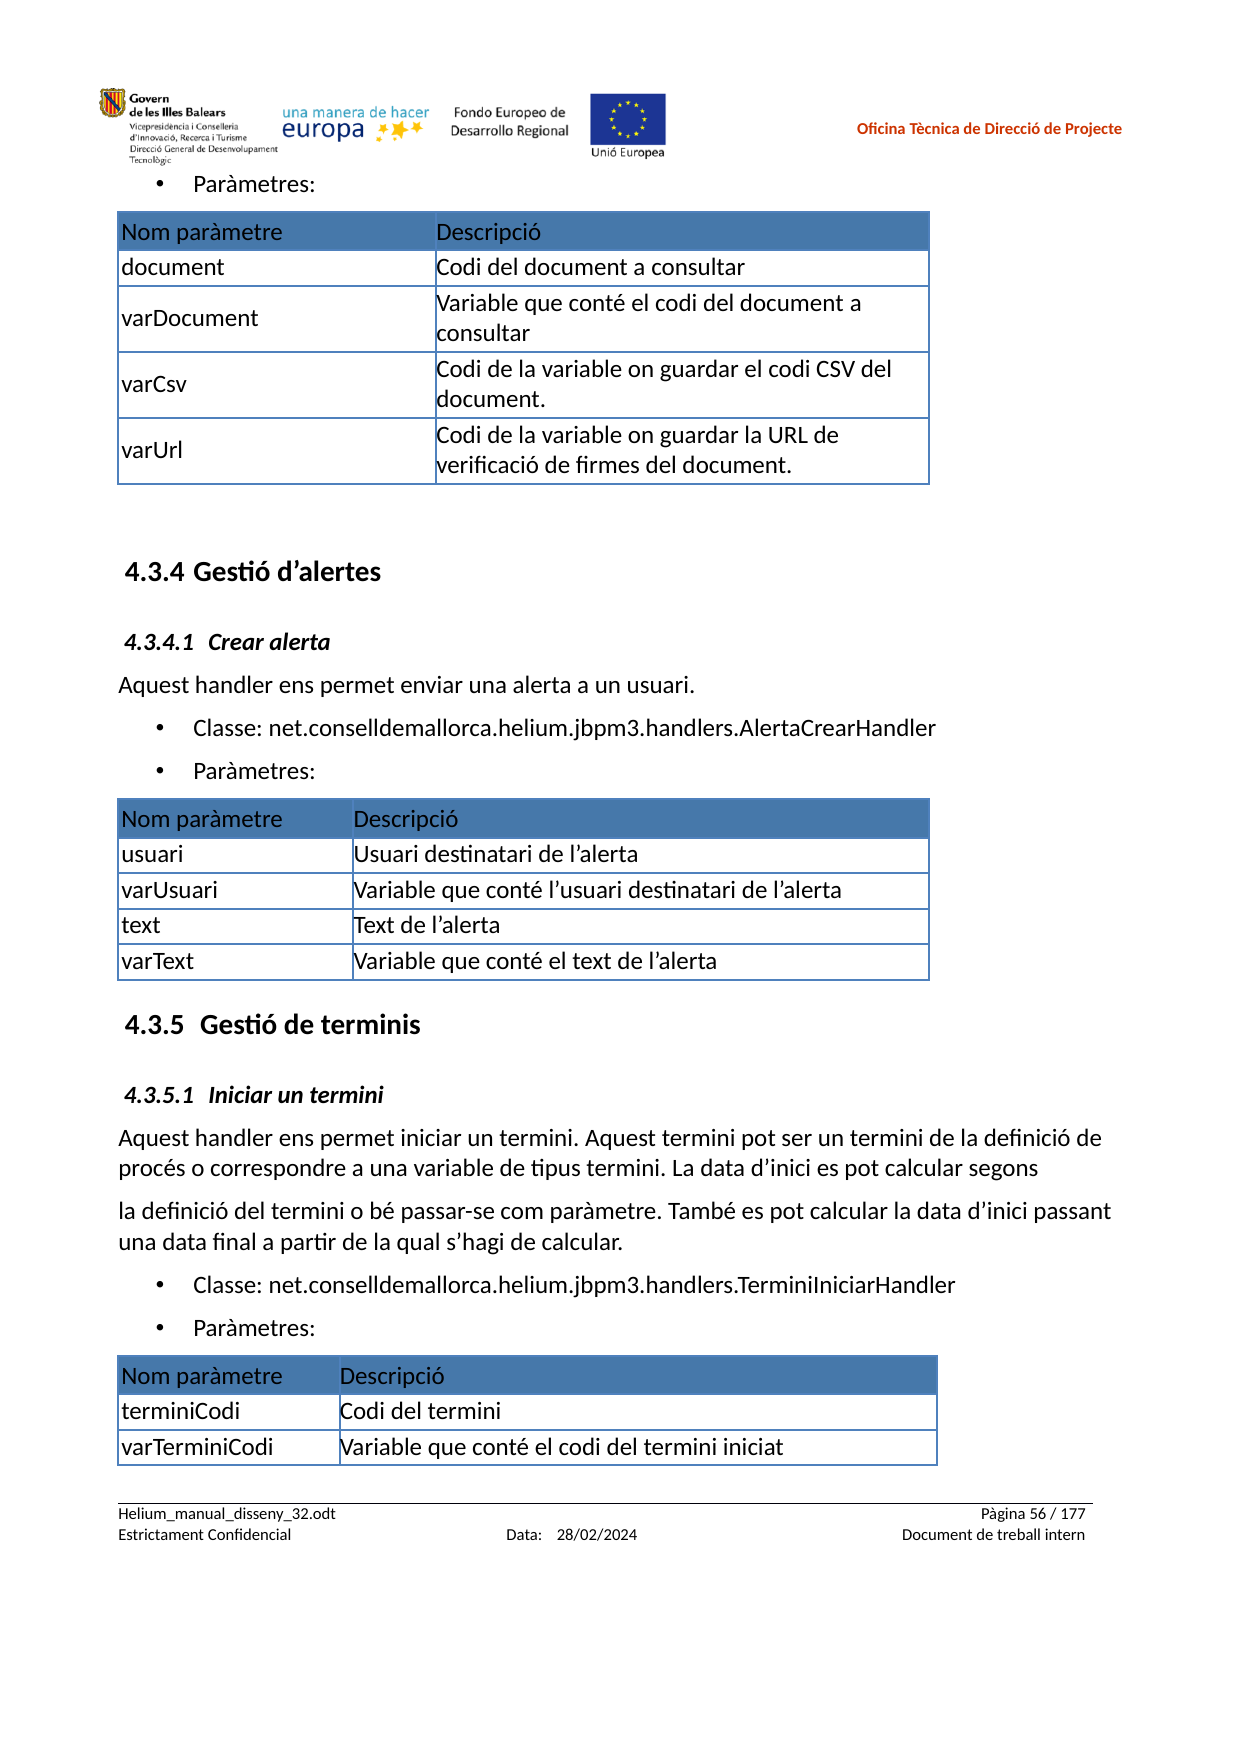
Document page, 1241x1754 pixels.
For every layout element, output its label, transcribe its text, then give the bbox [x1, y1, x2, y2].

list Paràmetres: [156, 755, 1122, 786]
table_cell varUsuari [119, 874, 352, 908]
table_cell varTerminiCodi [119, 1431, 339, 1464]
text Aquest handler ens permet enviar una alerta a un usuari. [118, 669, 1122, 699]
table_cell Codi del termini [341, 1395, 936, 1429]
subtitle Gestió de terminis [118, 1006, 1122, 1041]
table_cell varText [119, 945, 352, 979]
table_cell document [119, 251, 435, 285]
list Classe: net.conselldemallorca.helium.jbpm3.handlers.AlertaCrearHandler [156, 712, 1122, 743]
text la definició del termini o bé passar-se com paràmetre. També es pot calcular la data d’inici passant una data final a partir de la qual s’hagi de calcular. [118, 1195, 1122, 1256]
table_cell text [119, 910, 352, 943]
table_cell usuari [119, 839, 352, 872]
table_cell varDocument [119, 287, 435, 351]
list Classe: net.conselldemallorca.helium.jbpm3.handlers.TerminiIniciarHandler [156, 1269, 1122, 1299]
subtitle Gestió d’alertes [118, 553, 1122, 589]
table_cell terminiCodi [119, 1395, 339, 1429]
table_header Descripció [341, 1357, 936, 1393]
table_cell Codi de la variable on guardar la URL de verificació de firmes del document. [437, 419, 928, 483]
table_cell Variable que conté el codi del termini iniciat [341, 1431, 936, 1464]
table_cell varUrl [119, 419, 435, 483]
table_cell Text de l’alerta [354, 910, 928, 943]
table_cell Variable que conté l’usuari destinatari de l’alerta [354, 874, 928, 908]
text Aquest handler ens permet iniciar un termini. Aquest termini pot ser un termini de la definició de procés o correspondre a una variable de tipus termini. La data d’inici es pot calcular segons [118, 1122, 1122, 1183]
table_cell Codi del document a consultar [437, 251, 928, 285]
table_cell Variable que conté el codi del document a consultar [437, 287, 928, 351]
list Paràmetres: [156, 168, 1122, 198]
list Paràmetres: [156, 1312, 1122, 1342]
table_cell varCsv [119, 353, 435, 417]
table_header Nom paràmetre [119, 213, 435, 249]
table_header Nom paràmetre [119, 800, 352, 837]
table_cell Variable que conté el text de l’alerta [354, 945, 928, 979]
table_header Nom paràmetre [119, 1357, 339, 1393]
table_header Descripció [354, 800, 928, 837]
table_header Descripció [437, 213, 928, 249]
subtitle Crear alerta [118, 626, 1122, 657]
picture [99, 87, 668, 166]
subtitle Iniciar un termini [118, 1079, 1122, 1109]
table_cell Usuari destinatari de l’alerta [354, 839, 928, 872]
table_cell Codi de la variable on guardar el codi CSV del document. [437, 353, 928, 417]
